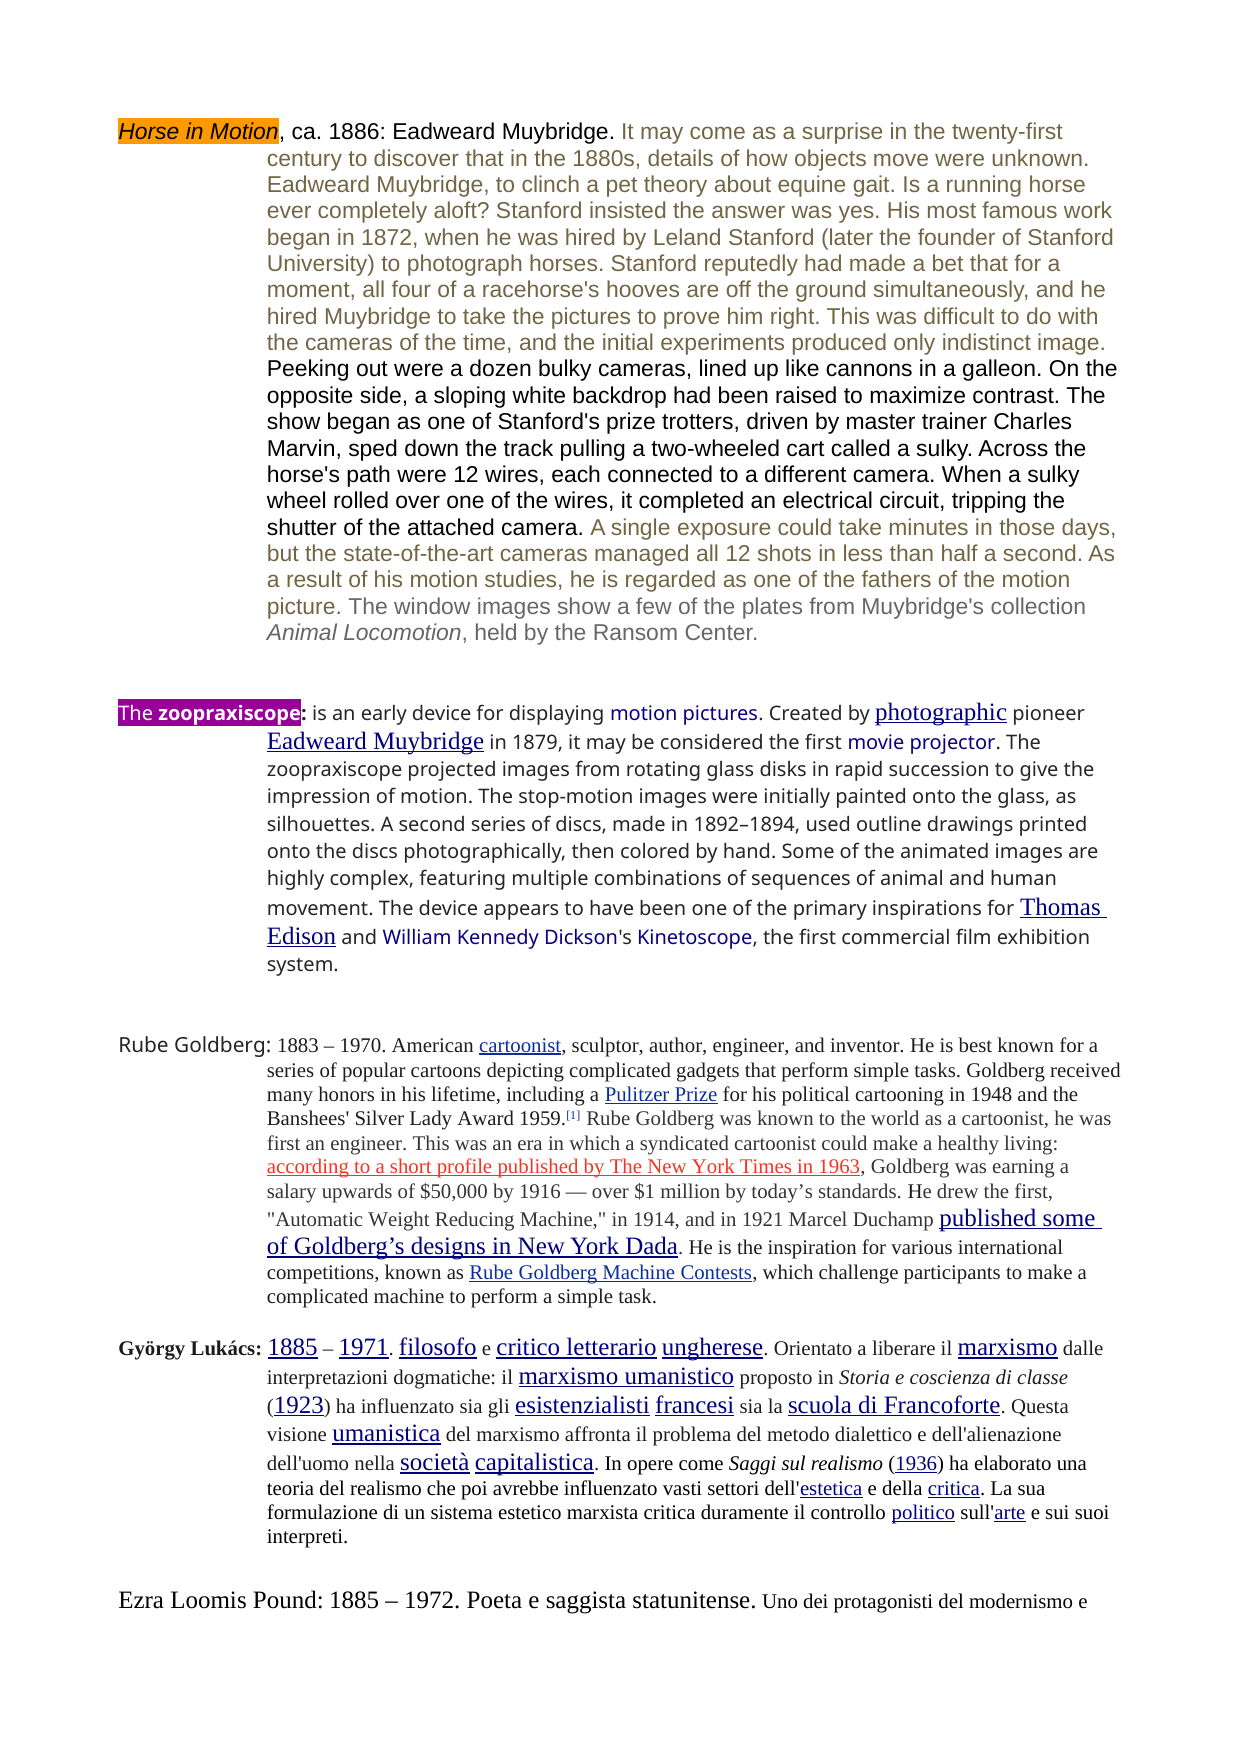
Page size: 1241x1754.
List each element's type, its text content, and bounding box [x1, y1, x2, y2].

text György Lukács: 1885 – 1971. filosofo e critico letterario ungherese. Orientato a liberare il marxismo dalle interpretazioni dogmatiche: il marxismo umanistico proposto in Storia e coscienza di classe (1923) ha influenzato sia gli esistenzialisti francesi sia la scuola di Francoforte. Questa visione umanistica del marxismo affronta il problema del metodo dialettico e dell'alienazione dell'uomo nella società capitalistica. In opere come Saggi sul realismo (1936) ha elaborato una teoria del realismo che poi avrebbe influenzato vasti settori dell'estetica e della critica. La sua formulazione di un sistema estetico marxista critica duramente il controllo politico sull'arte e sui suoi interpreti. [118, 1332, 1122, 1548]
text Ezra Loomis Pound: 1885 – 1972. Poeta e saggista statunitense. Uno dei protagonisti del modernismo e [118, 1585, 1122, 1613]
text Rube Goldberg: 1883 – 1970. American cartoonist, sculptor, author, engineer, and inventor. He is best known for a series of popular cartoons depicting complicated gadgets that perform simple tasks. Goldberg received many honors in his lifetime, including a Pulitzer Prize for his political cartooning in 1948 and the Banshees' Silver Lady Award 1959.[1] Rube Goldberg was known to the world as a cartoonist, he was first an engineer. This was an era in which a syndicated cartoonist could make a healthy living: according to a short profile published by The New York Times in 1963, Goldberg was earning a salary upwards of $50,000 by 1916 — over $1 million by today’s standards. He drew the first, "Automatic Weight Reducing Machine," in 1914, and in 1921 Marcel Duchamp published some of Goldberg’s designs in New York Dada. He is the inspiration for various international competitions, known as Rube Goldberg Machine Contests, which challenge participants to make a complicated machine to perform a simple task. [118, 1030, 1122, 1308]
text The zoopraxiscope: is an early device for displaying motion pictures. Created by photographic pioneer Eadweard Muybridge in 1879, it may be considered the first movie projector. The zoopraxiscope projected images from rotating glass disks in rapid succession to give the impression of motion. The stop-motion images were initially painted onto the glass, as silhouettes. A second series of discs, made in 1892–1894, used outline drawings printed onto the discs photographically, then colored by hand. Some of the animated images are highly complex, featuring multiple combinations of sequences of animal and human movement. The device appears to have been one of the primary inspirations for Thomas Edison and William Kennedy Dickson's Kinetoscope, the first commercial film exhibition system. [118, 697, 1122, 977]
subtitle Horse in Motion, ca. 1886: Eadweard Muybridge. It may come as a surprise in the twenty-first century to discover that in the 1880s, details of how objects move were unknown. Eadweard Muybridge, to clinch a pet theory about equine gait. Is a running horse ever completely aloft? Stanford insisted the answer was yes. His most famous work began in 1872, when he was hired by Leland Stanford (later the founder of Stanford University) to photograph horses. Stanford reputedly had made a bet that for a moment, all four of a racehorse's hooves are off the ground simultaneously, and he hired Muybridge to take the pictures to prove him right. This was difficult to do with the cameras of the time, and the initial experiments produced only indistinct image. Peeking out were a dozen bulky cameras, lined up like cannons in a galleon. On the opposite side, a sloping white backdrop had been raised to maximize contrast. The show began as one of Stanford's prize trotters, driven by master trainer Charles Marvin, sped down the track pulling a two-wheeled cart called a sulky. Across the horse's path were 12 wires, each connected to a different camera. When a sulky wheel rolled over one of the wires, it completed an electrical circuit, tripping the shutter of the attached camera. A single exposure could take minutes in those days, but the state-of-the-art cameras managed all 12 shots in less than half a second. As a result of his motion studies, he is regarded as one of the fathers of the motion picture. The window images show a few of the plates from Muybridge's collection Animal Locomotion, held by the Ransom Center. [118, 118, 1122, 645]
